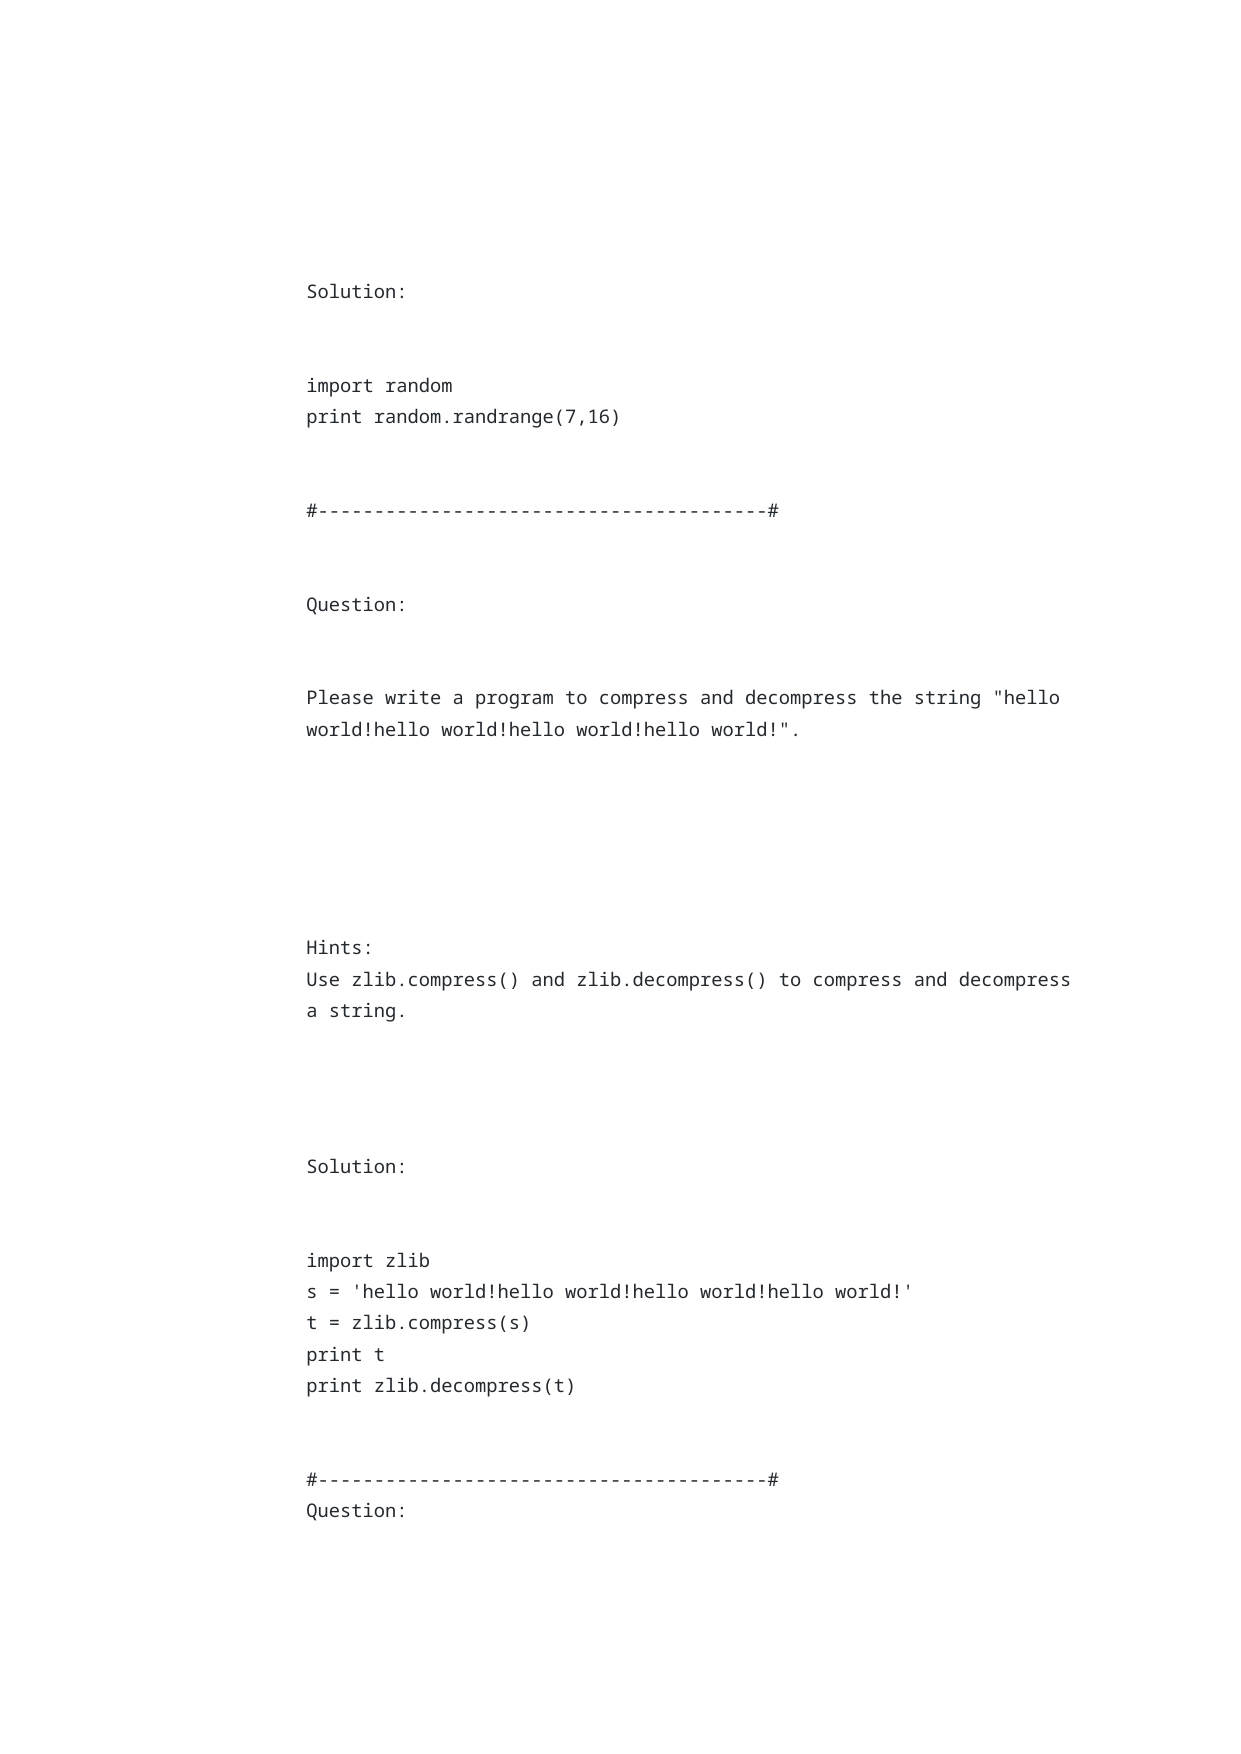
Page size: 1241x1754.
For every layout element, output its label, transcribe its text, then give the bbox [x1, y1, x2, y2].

table_cell [291, 1179, 1091, 1241]
table_cell [291, 616, 1091, 679]
table_cell #----------------------------------------# [291, 1460, 1091, 1491]
table_cell [146, 1398, 291, 1460]
table_cell t = zlib.compress(s) [291, 1304, 1091, 1335]
table_cell [146, 1366, 291, 1398]
table_cell [146, 1491, 291, 1523]
table_cell [146, 398, 291, 429]
table_cell #----------------------------------------# [291, 491, 1091, 523]
table_cell [146, 1179, 291, 1241]
table_cell [146, 616, 291, 679]
table_cell [291, 804, 1091, 866]
table_cell [146, 148, 291, 210]
table_cell [146, 1241, 291, 1273]
table_cell import zlib [291, 1241, 1091, 1273]
table_cell [146, 741, 291, 804]
table_cell s = 'hello world!hello world!hello world!hello world!' [291, 1273, 1091, 1304]
table_cell [146, 304, 291, 366]
table_cell [291, 304, 1091, 366]
table_cell [146, 1335, 291, 1366]
table_cell print t [291, 1335, 1091, 1366]
table_cell [291, 1085, 1091, 1148]
table_cell [146, 804, 291, 866]
table_cell [146, 429, 291, 491]
table_cell [291, 210, 1091, 273]
table_cell [291, 1023, 1091, 1085]
table_cell [291, 429, 1091, 491]
table_cell Hints: [291, 929, 1091, 960]
table_cell [146, 523, 291, 585]
table_cell [291, 866, 1091, 929]
table_cell [146, 1273, 291, 1304]
table_cell [291, 148, 1091, 210]
table_cell [146, 1523, 291, 1585]
table_cell [146, 1085, 291, 1148]
table_cell [146, 679, 291, 741]
table_cell [146, 491, 291, 523]
table_cell print zlib.decompress(t) [291, 1366, 1091, 1398]
table_cell [146, 960, 291, 1023]
table_cell [146, 1460, 291, 1491]
table_cell [146, 1148, 291, 1179]
table_cell Please write a program to compress and decompress the string "hello world!hello world!hello world!hello world!". [291, 679, 1091, 741]
table_cell Question: [291, 1491, 1091, 1523]
table_cell print random.randrange(7,16) [291, 398, 1091, 429]
table_cell Question: [291, 585, 1091, 616]
table_cell [146, 1304, 291, 1335]
table_cell [146, 1023, 291, 1085]
table_cell [291, 741, 1091, 804]
table_cell [146, 366, 291, 398]
table_cell [146, 273, 291, 304]
table_cell [291, 1523, 1091, 1585]
table_cell [146, 210, 291, 273]
table_cell Use zlib.compress() and zlib.decompress() to compress and decompress a string. [291, 960, 1091, 1023]
table_cell Solution: [291, 273, 1091, 304]
table_cell [146, 585, 291, 616]
table_cell Solution: [291, 1148, 1091, 1179]
table_cell [146, 929, 291, 960]
table_cell [291, 1398, 1091, 1460]
table_cell [291, 523, 1091, 585]
table_cell import random [291, 366, 1091, 398]
table_cell [146, 866, 291, 929]
